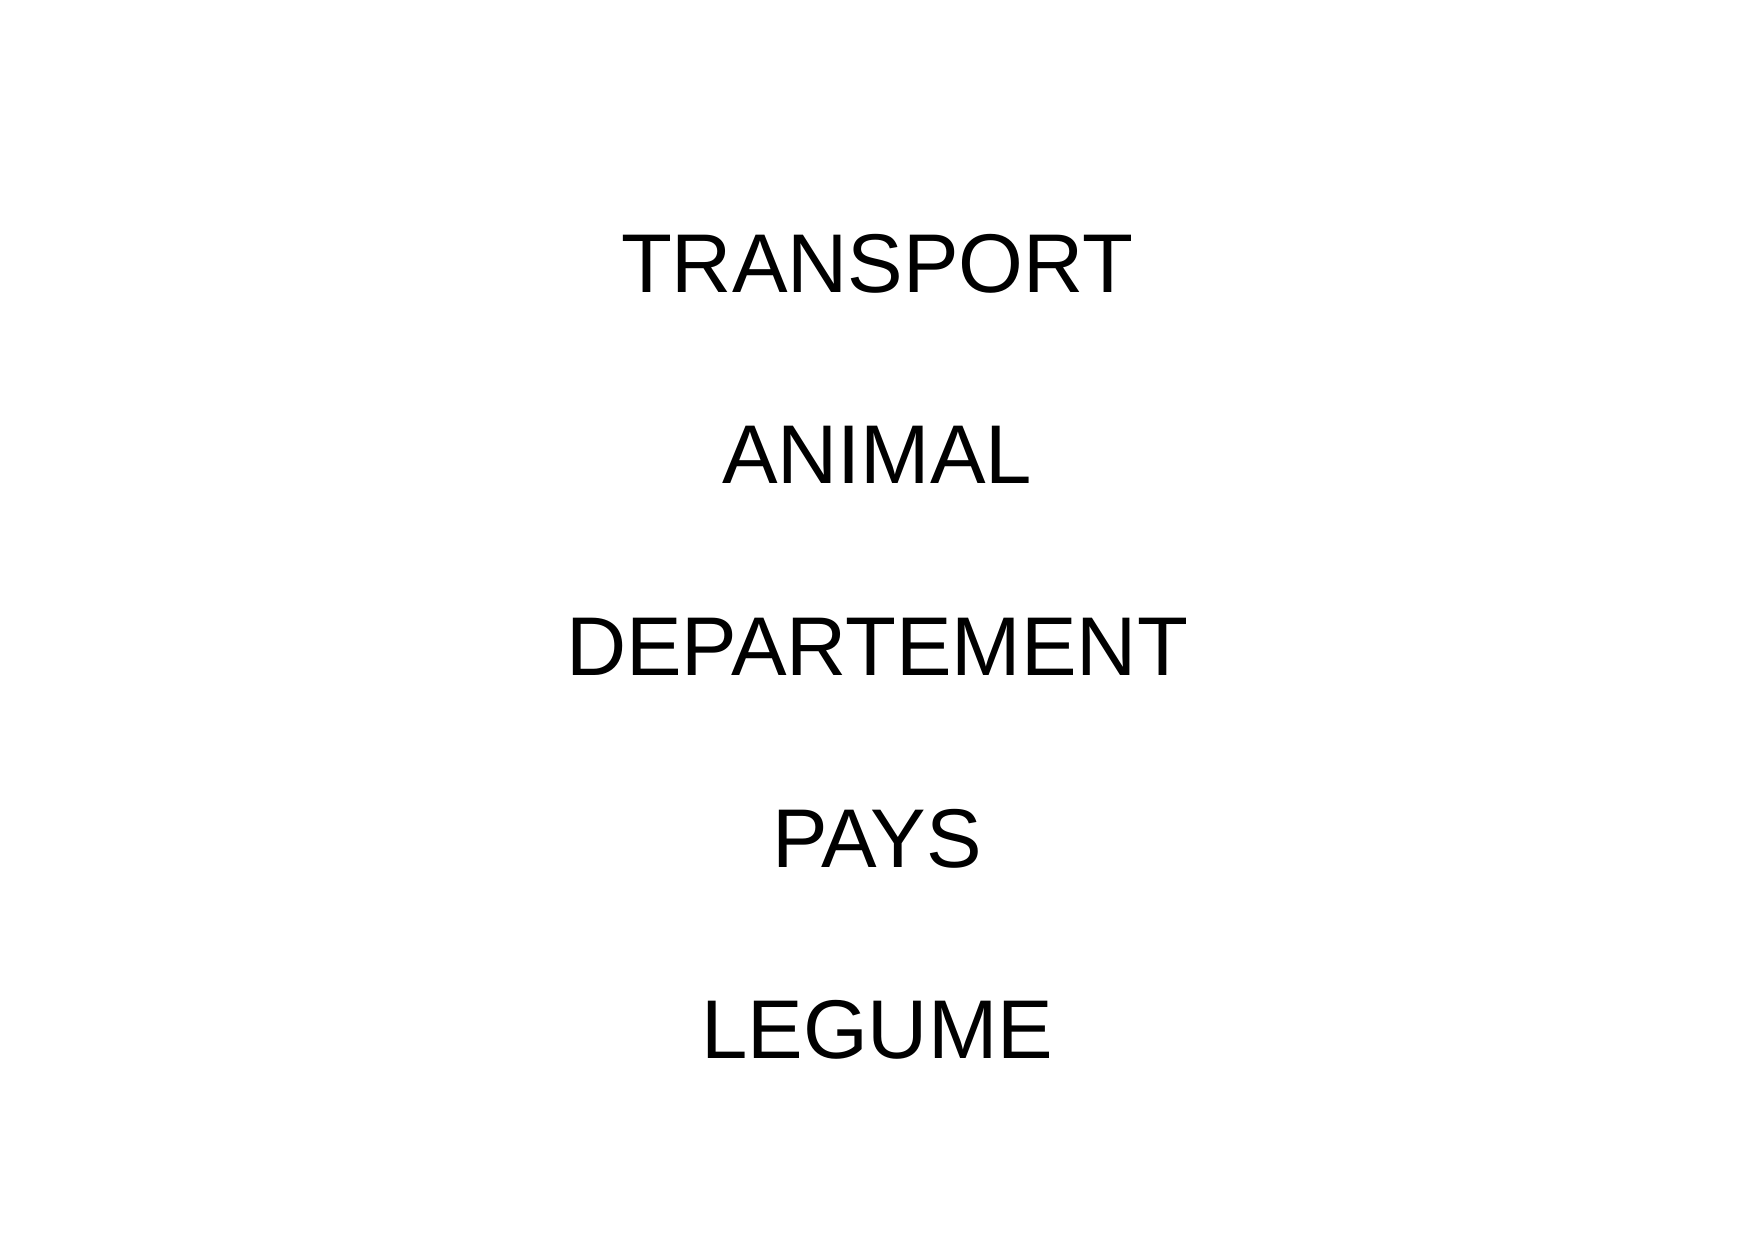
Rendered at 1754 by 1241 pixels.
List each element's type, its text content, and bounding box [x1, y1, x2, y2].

text LEGUME [118, 981, 1636, 1076]
text DEPARTEMENT [118, 597, 1636, 693]
text ANIMAL [118, 406, 1636, 501]
text PAYS [118, 789, 1636, 885]
text TRANSPORT [118, 214, 1636, 310]
